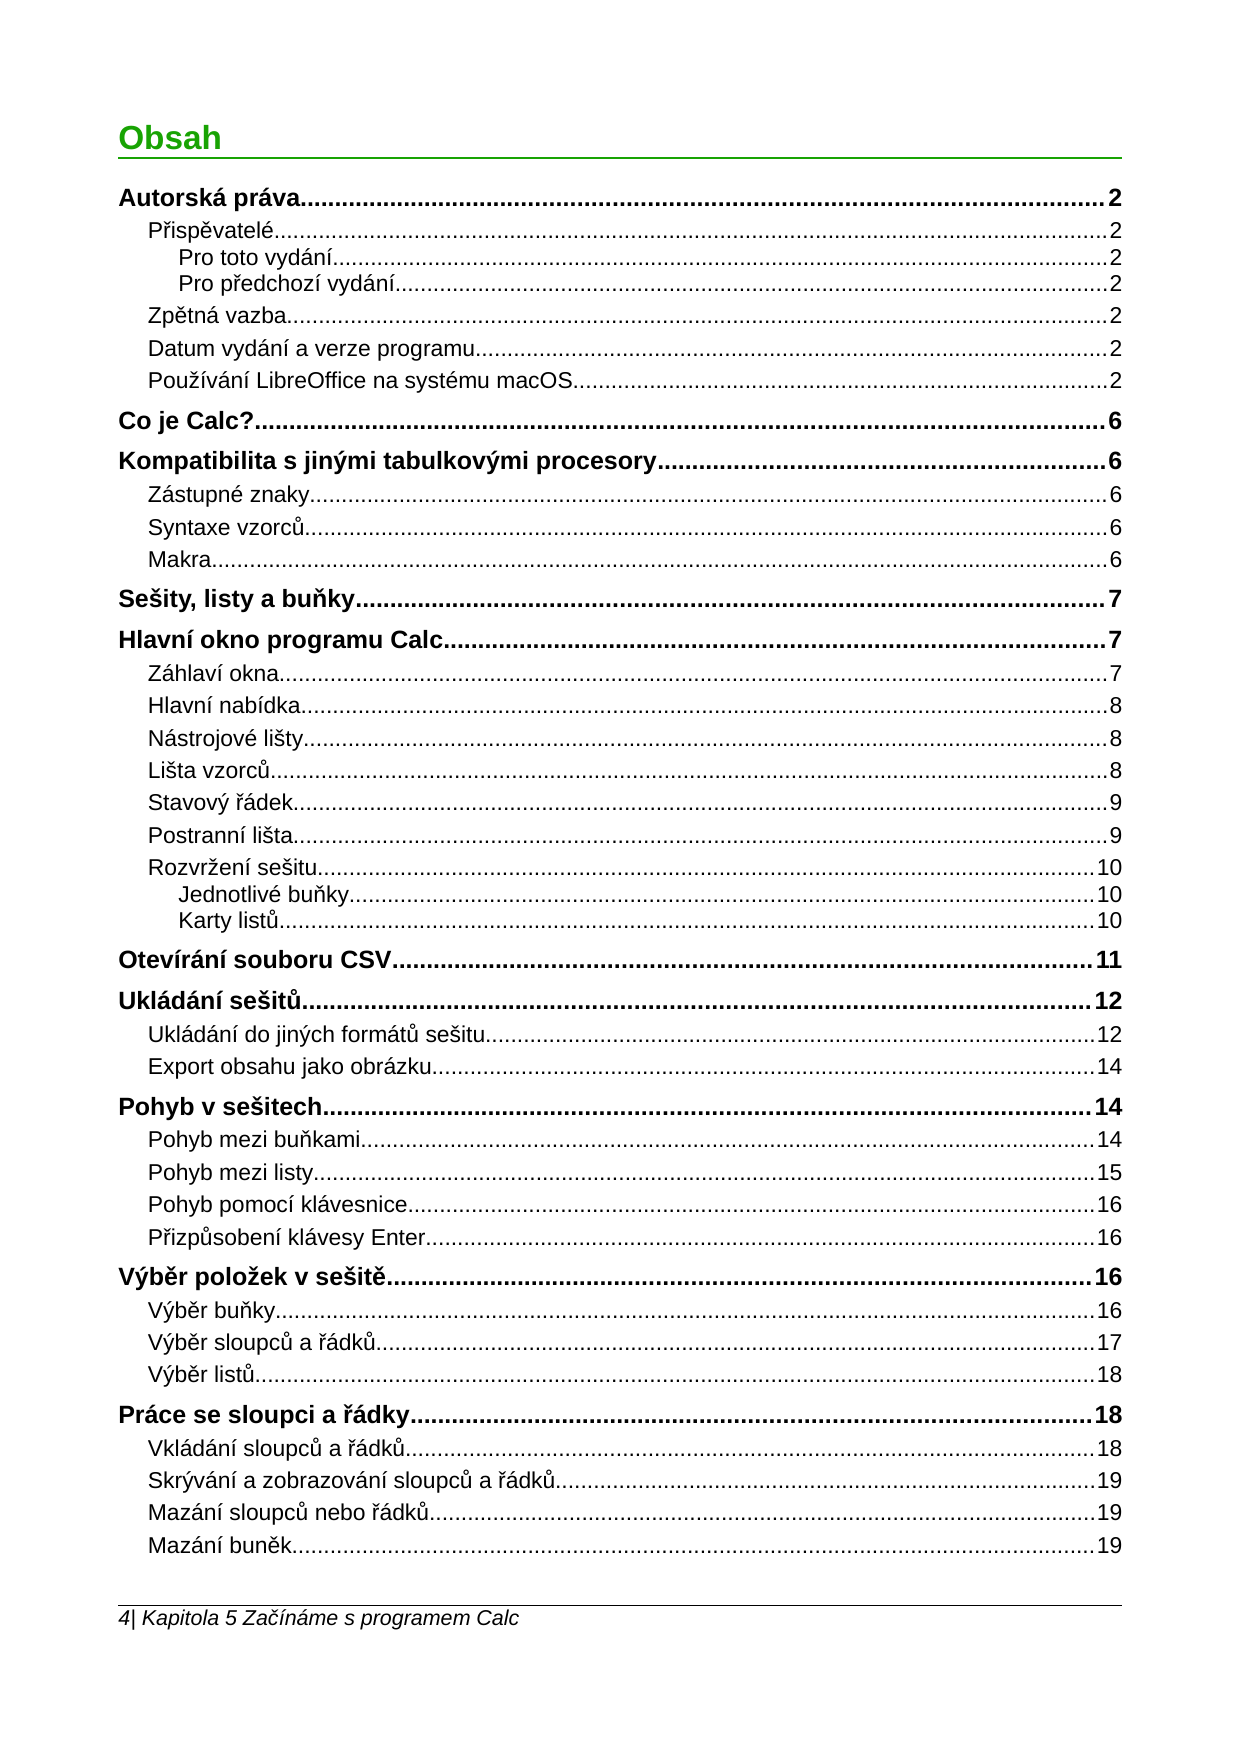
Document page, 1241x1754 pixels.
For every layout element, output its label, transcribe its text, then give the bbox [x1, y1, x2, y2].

text Vkládání sloupců a řádků 18 [148, 1434, 1122, 1461]
text Výběr listů 18 [148, 1361, 1122, 1388]
text Lišta vzorců 8 [148, 757, 1122, 783]
text Skrývání a zobrazování sloupců a řádků 19 [148, 1467, 1122, 1493]
text Postranní lišta 9 [148, 822, 1122, 848]
text Co je Calc? 6 [118, 406, 1122, 434]
text Makra 6 [148, 546, 1122, 572]
text Přispěvatelé 2 [148, 217, 1122, 244]
text Pohyb mezi listy 15 [148, 1159, 1122, 1185]
text Sešity, listy a buňky 7 [118, 584, 1122, 613]
text Výběr sloupců a řádků 17 [148, 1329, 1122, 1355]
text Mazání buněk 19 [148, 1532, 1122, 1558]
text Hlavní okno programu Calc 7 [118, 625, 1122, 654]
text Pohyb v sešitech 14 [118, 1091, 1122, 1120]
text Hlavní nabídka 8 [148, 692, 1122, 718]
text Zpětná vazba 2 [148, 302, 1122, 329]
text Kompatibilita s jinými tabulkovými procesory 6 [118, 446, 1122, 475]
text Záhlaví okna 7 [148, 660, 1122, 686]
text Stavový řádek 9 [148, 789, 1122, 816]
text Pohyb mezi buňkami 14 [148, 1126, 1122, 1153]
text Přizpůsobení klávesy Enter 16 [148, 1223, 1122, 1250]
text Zástupné znaky 6 [148, 481, 1122, 507]
text Používání LibreOffice na systému macOS 2 [148, 367, 1122, 394]
text Export obsahu jako obrázku 14 [148, 1053, 1122, 1079]
subtitle Obsah [118, 118, 1122, 157]
text Výběr položek v sešitě 16 [118, 1262, 1122, 1291]
text Datum vydání a verze programu 2 [148, 335, 1122, 361]
text Pro předchozí vydání 2 [178, 270, 1122, 296]
text Jednotlivé buňky 10 [178, 881, 1122, 907]
text Mazání sloupců nebo řádků 19 [148, 1499, 1122, 1526]
text Rozvržení sešitu 10 [148, 854, 1122, 881]
text Práce se sloupci a řádky 18 [118, 1400, 1122, 1428]
text Nástrojové lišty 8 [148, 724, 1122, 751]
text Výběr buňky 16 [148, 1297, 1122, 1323]
text Ukládání do jiných formátů sešitu 12 [148, 1021, 1122, 1047]
text Otevírání souboru CSV 11 [118, 945, 1122, 974]
text Karty listů 10 [178, 907, 1122, 933]
text Autorská práva 2 [118, 183, 1122, 211]
text Pohyb pomocí klávesnice 16 [148, 1191, 1122, 1217]
text Ukládání sešitů 12 [118, 986, 1122, 1015]
text Pro toto vydání 2 [178, 244, 1122, 270]
text Syntaxe vzorců 6 [148, 513, 1122, 540]
